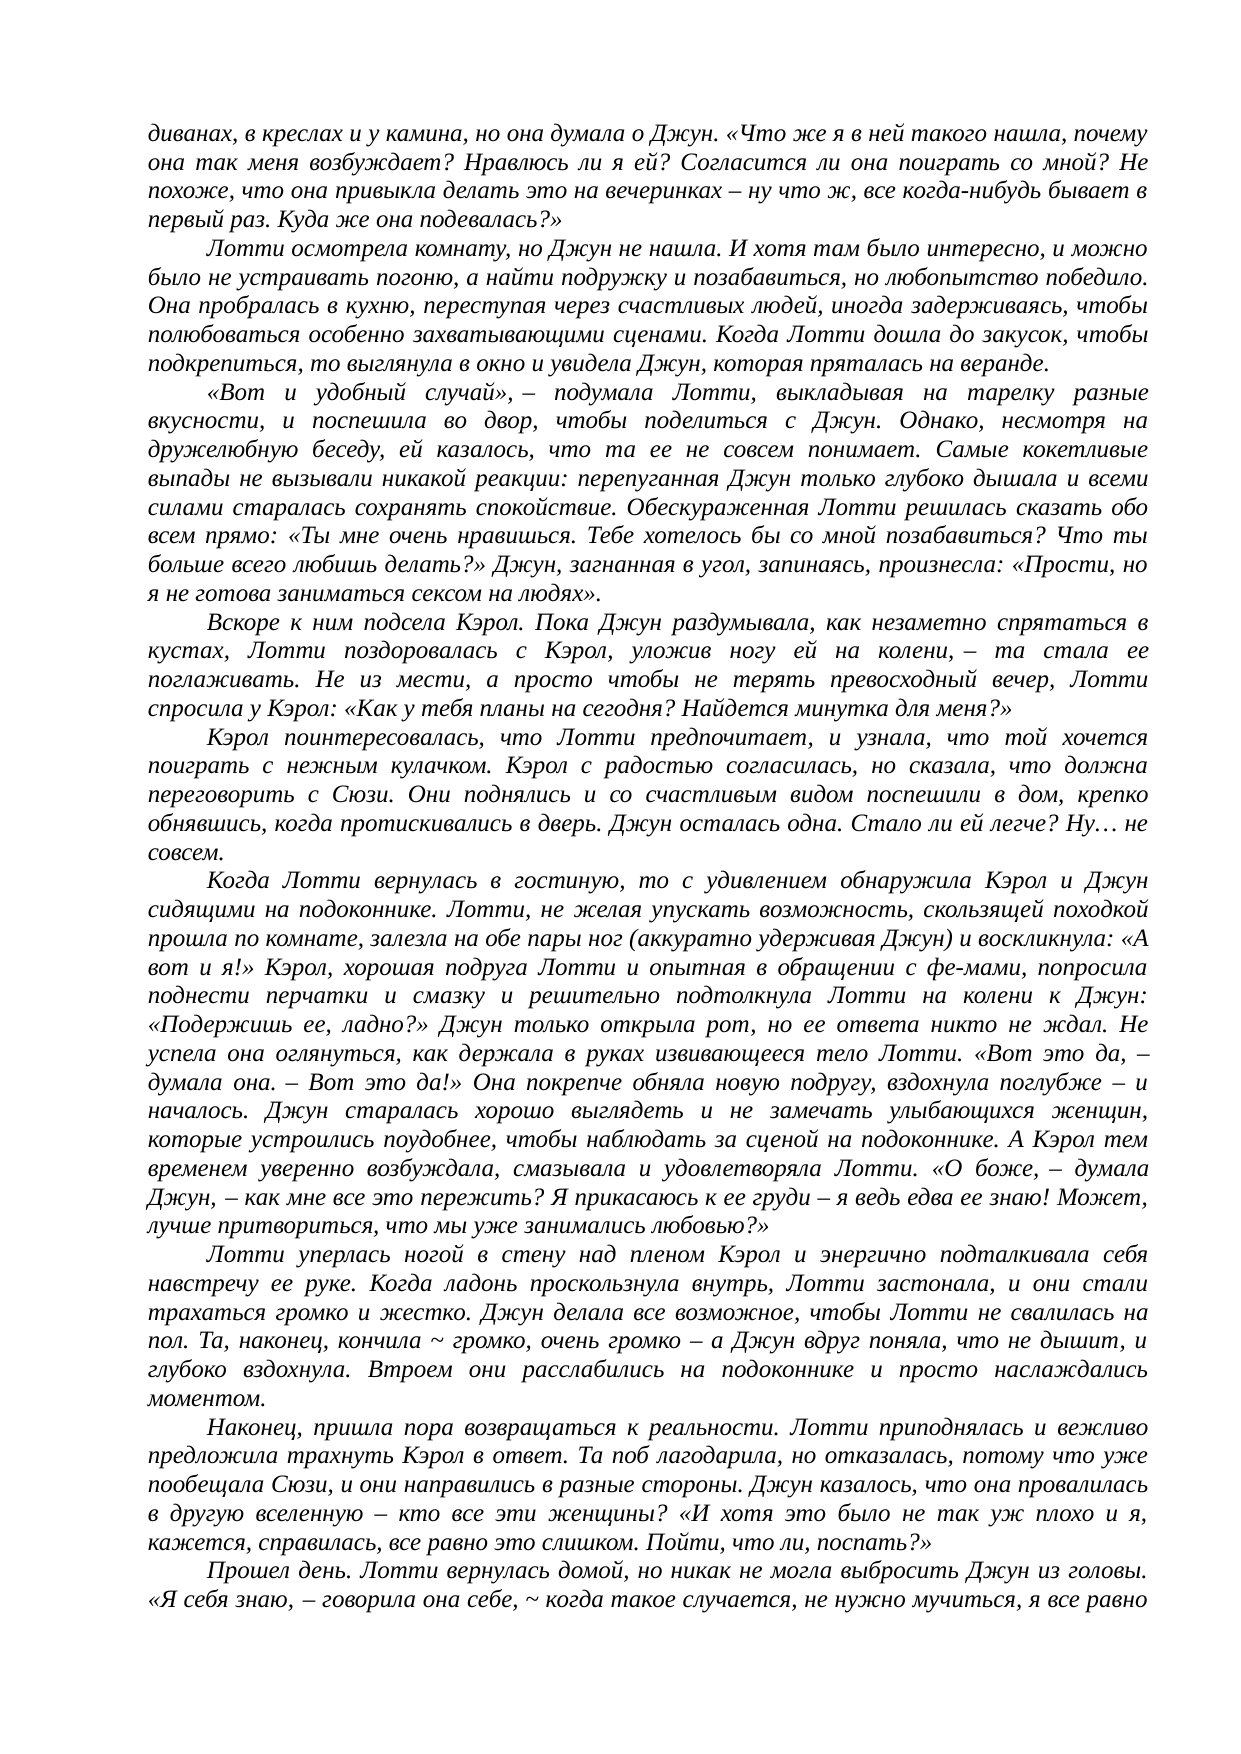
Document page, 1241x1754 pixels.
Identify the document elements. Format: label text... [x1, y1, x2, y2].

text Кэрол поинтересовалась, что Лотти предпочитает, и узнала, что той хочется поиграть с нежным кулачком. Кэрол с радостью согласилась, но сказала, что должна переговорить с Сюзи. Они поднялись и со счастливым видом поспешили в дом, крепко обнявшись, когда протискивались в дверь. Джун осталась одна. Стало ли ей легче? Ну… не совсем. [148, 722, 1152, 866]
text Наконец, пришла пора возвращаться к реальности. Лотти приподнялась и вежливо предложила трахнуть Кэрол в ответ. Та поб лагодарила, но отказалась, потому что уже пообещала Сюзи, и они направились в разные стороны. Джун казалось, что она провалилась в другую вселенную – кто все эти женщины? «И хотя это было не так уж плохо и я, кажется, справилась, все равно это слишком. Пойти, что ли, поспать?» [148, 1412, 1152, 1556]
text Лотти уперлась ногой в стену над пленом Кэрол и энергично подталкивала себя навстречу ее руке. Когда ладонь проскользнула внутрь, Лотти застонала, и они стали трахаться громко и жестко. Джун делала все возможное, чтобы Лотти не свалилась на пол. Та, наконец, кончила ~ громко, очень громко – а Джун вдруг поняла, что не дышит, и глубоко вздохнула. Втроем они расслабились на подоконнике и просто наслаждались моментом. [148, 1239, 1152, 1412]
text Лотти осмотрела комнату, но Джун не нашла. И хотя там было интересно, и можно было не устраивать погоню, а найти подружку и позабавиться, но любопытство победило. Она пробралась в кухню, переступая через счастливых людей, иногда задерживаясь, чтобы полюбоваться особенно захватывающими сценами. Когда Лотти дошла до закусок, чтобы подкрепиться, то выглянула в окно и увидела Джун, которая пряталась на веранде. [148, 233, 1152, 377]
text Когда Лотти вернулась в гостиную, то с удивлением обнаружила Кэрол и Джун сидящими на подоконнике. Лотти, не желая упускать возможность, скользящей походкой прошла по комнате, залезла на обе пары ног (аккуратно удерживая Джун) и воскликнула: «А вот и я!» Кэрол, хорошая подруга Лотти и опытная в обращении с фе-мами, попросила поднести перчатки и смазку и решительно подтолкнула Лотти на колени к Джун: «Подержишь ее, ладно?» Джун только открыла рот, но ее ответа никто не ждал. Не успела она оглянуться, как держала в руках извивающееся тело Лотти. «Вот это да, – думала она. – Вот это да!» Она покрепче обняла новую подругу, вздохнула поглубже – и началось. Джун старалась хорошо выглядеть и не замечать улыбающихся женщин, которые устроились поудобнее, чтобы наблюдать за сценой на подоконнике. А Кэрол тем временем уверенно возбуждала, смазывала и удовлетворяла Лотти. «О боже, – думала Джун, – как мне все это пережить? Я прикасаюсь к ее груди – я ведь едва ее знаю! Может, лучше притвориться, что мы уже занимались любовью?» [148, 866, 1152, 1239]
text диванах, в креслах и у камина, но она думала о Джун. «Что же я в ней такого нашла, почему она так меня возбуждает? Нравлюсь ли я ей? Согласится ли она поиграть со мной? Не похоже, что она привыкла делать это на вечеринках – ну что ж, все когда-нибудь бывает в первый раз. Куда же она подевалась?» [148, 118, 1152, 233]
text Вскоре к ним подсела Кэрол. Пока Джун раздумывала, как незаметно спрятаться в кустах, Лотти поздоровалась с Кэрол, уложив ногу ей на колени, – та стала ее поглаживать. Не из мести, а просто чтобы не терять превосходный вечер, Лотти спросила у Кэрол: «Как у тебя планы на сегодня? Найдется минутка для меня?» [148, 607, 1152, 722]
text Прошел день. Лотти вернулась домой, но никак не могла выбросить Джун из головы. «Я себя знаю, – говорила она себе, ~ когда такое случается, не нужно мучиться, я все равно [148, 1556, 1152, 1613]
text «Вот и удобный случай», – подумала Лотти, выкладывая на тарелку разные вкусности, и поспешила во двор, чтобы поделиться с Джун. Однако, несмотря на дружелюбную беседу, ей казалось, что та ее не совсем понимает. Самые кокетливые выпады не вызывали никакой реакции: перепуганная Джун только глубоко дышала и всеми силами старалась сохранять спокойствие. Обескураженная Лотти решилась сказать обо всем прямо: «Ты мне очень нравишься. Тебе хотелось бы со мной позабавиться? Что ты больше всего любишь делать?» Джун, загнанная в угол, запинаясь, произнесла: «Прости, но я не готова заниматься сексом на людях». [148, 377, 1152, 607]
